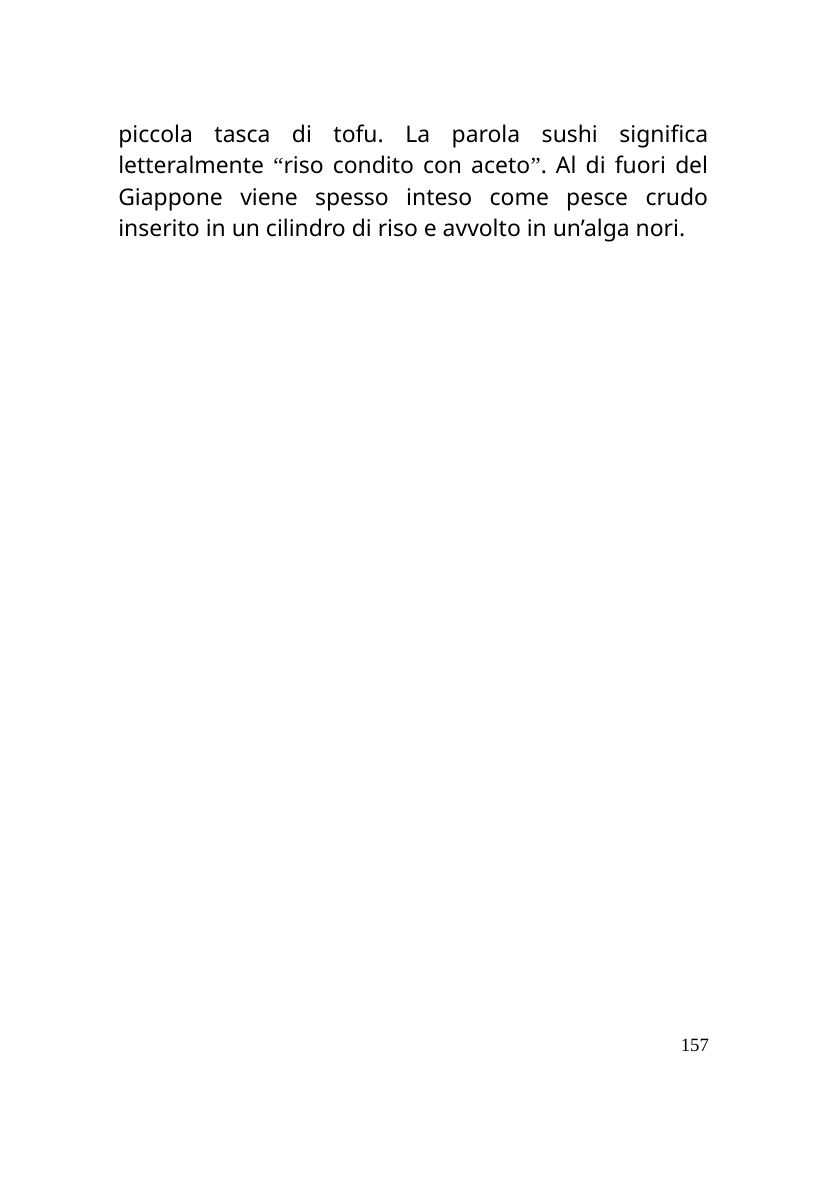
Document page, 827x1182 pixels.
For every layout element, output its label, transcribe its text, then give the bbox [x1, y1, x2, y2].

text piccola tasca di tofu. La parola sushi significa letteralmente “riso condito con aceto”. Al di fuori del Giappone viene spesso inteso come pesce crudo inserito in un cilindro di riso e avvolto in un’alga nori. [118, 118, 709, 243]
